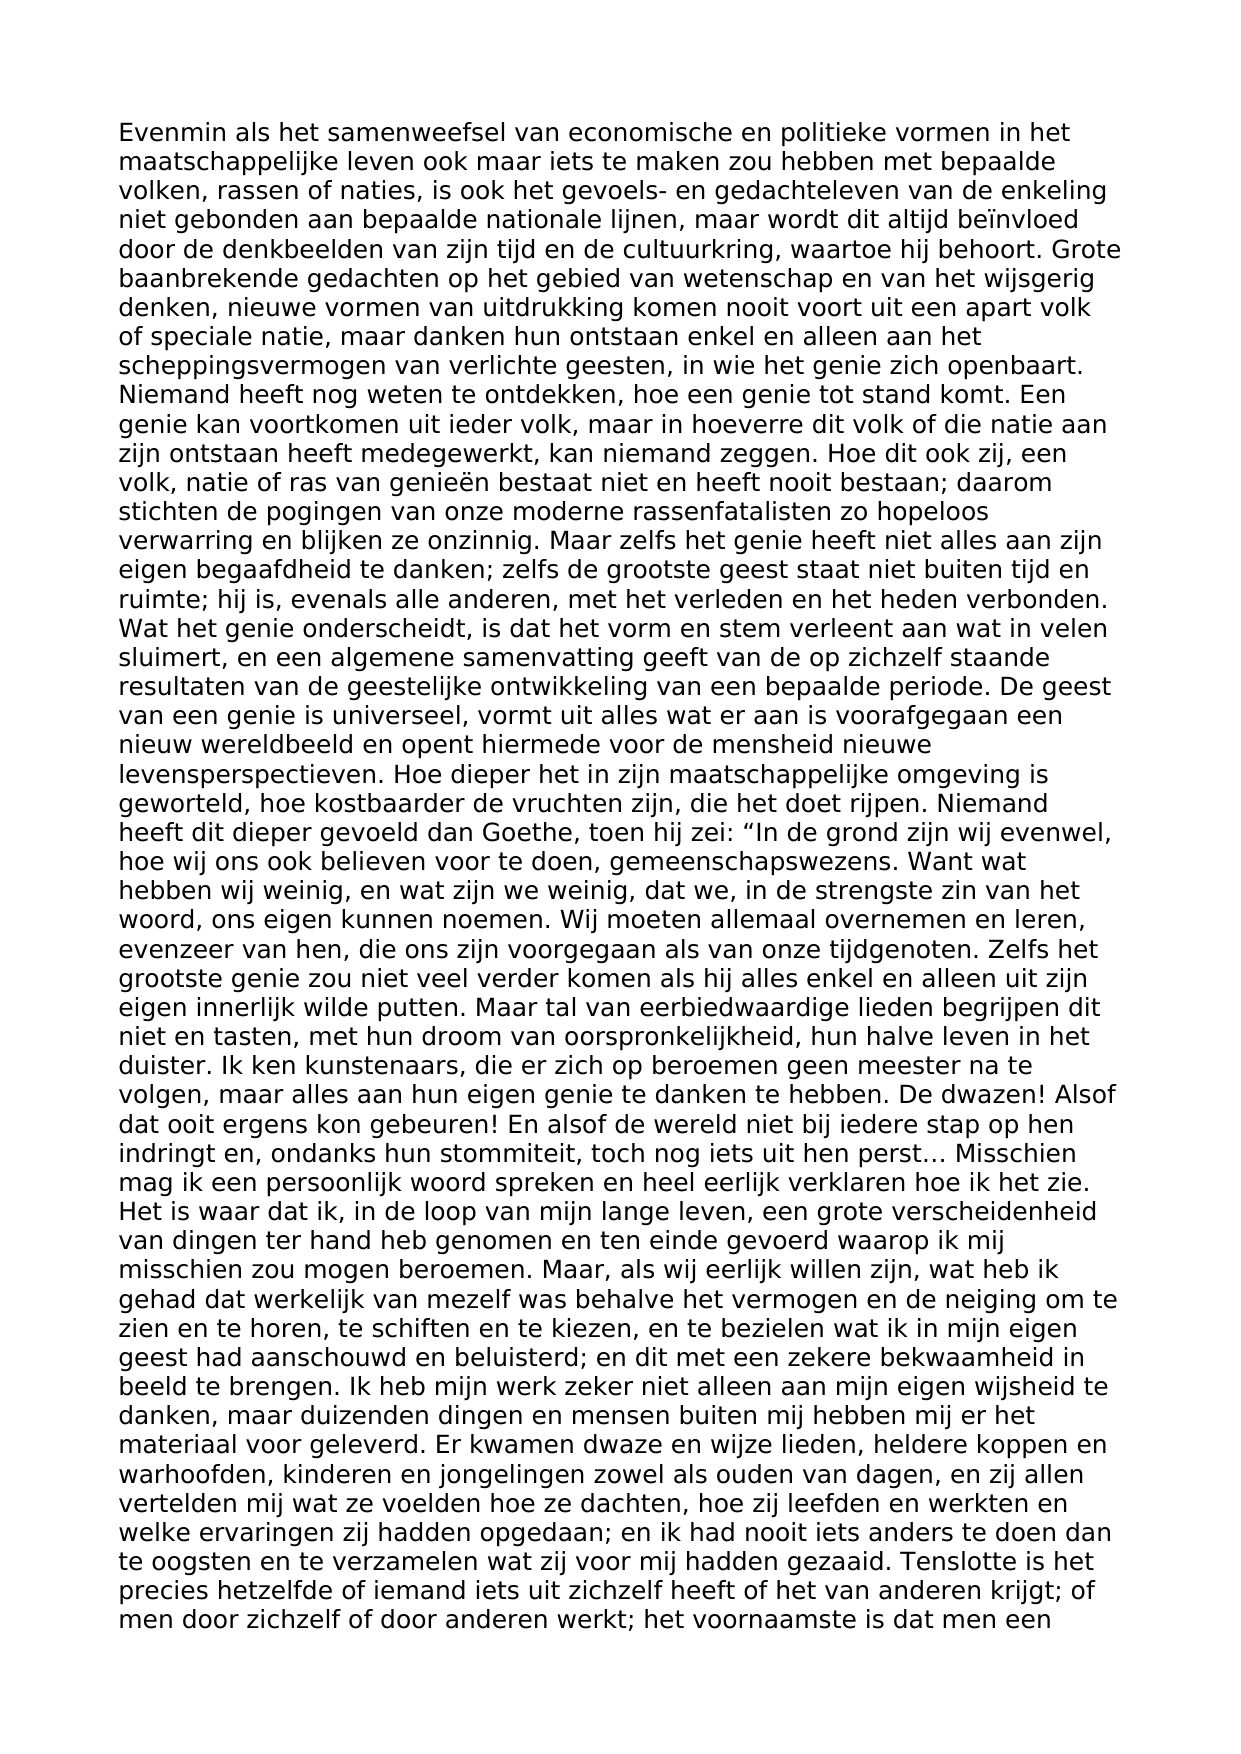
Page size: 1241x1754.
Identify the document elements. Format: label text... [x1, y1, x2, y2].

text Evenmin als het samenweefsel van economische en politieke vormen in het maatschappelijke leven ook maar iets te maken zou hebben met bepaalde volken, rassen of naties, is ook het gevoels- en gedachteleven van de enkeling niet gebonden aan bepaalde nationale lijnen, maar wordt dit altijd beïnvloed door de denkbeelden van zijn tijd en de cultuurkring, waartoe hij behoort. Grote baanbrekende gedachten op het gebied van wetenschap en van het wijsgerig denken, nieuwe vormen van uitdrukking komen nooit voort uit een apart volk of speciale natie, maar danken hun ontstaan enkel en alleen aan het scheppingsvermogen van verlichte geesten, in wie het genie zich openbaart. Niemand heeft nog weten te ontdekken, hoe een genie tot stand komt. Een genie kan voortkomen uit ieder volk, maar in hoeverre dit volk of die natie aan zijn ontstaan heeft medegewerkt, kan niemand zeggen. Hoe dit ook zij, een volk, natie of ras van genieën bestaat niet en heeft nooit bestaan; daarom stichten de pogingen van onze moderne rassenfatalisten zo hopeloos verwarring en blijken ze onzinnig. Maar zelfs het genie heeft niet alles aan zijn eigen begaafdheid te danken; zelfs de grootste geest staat niet buiten tijd en ruimte; hij is, evenals alle anderen, met het verleden en het heden verbonden. Wat het genie onderscheidt, is dat het vorm en stem verleent aan wat in velen sluimert, en een algemene samenvatting geeft van de op zichzelf staande resultaten van de geestelijke ontwikkeling van een bepaalde periode. De geest van een genie is universeel, vormt uit alles wat er aan is voorafgegaan een nieuw wereldbeeld en opent hiermede voor de mensheid nieuwe levensperspectieven. Hoe dieper het in zijn maatschappelijke omgeving is geworteld, hoe kostbaarder de vruchten zijn, die het doet rijpen. Niemand heeft dit dieper gevoeld dan Goethe, toen hij zei: “In de grond zijn wij evenwel, hoe wij ons ook believen voor te doen, gemeenschapswezens. Want wat hebben wij weinig, en wat zijn we weinig, dat we, in de strengste zin van het woord, ons eigen kunnen noemen. Wij moeten allemaal overnemen en leren, evenzeer van hen, die ons zijn voorgegaan als van onze tijdgenoten. Zelfs het grootste genie zou niet veel verder komen als hij alles enkel en alleen uit zijn eigen innerlijk wilde putten. Maar tal van eerbiedwaardige lieden begrijpen dit niet en tasten, met hun droom van oorspronkelijkheid, hun halve leven in het duister. Ik ken kunstenaars, die er zich op beroemen geen meester na te volgen, maar alles aan hun eigen genie te danken te hebben. De dwazen! Alsof dat ooit ergens kon gebeuren! En alsof de wereld niet bij iedere stap op hen indringt en, ondanks hun stommiteit, toch nog iets uit hen perst… Misschien mag ik een persoonlijk woord spreken en heel eerlijk verklaren hoe ik het zie. Het is waar dat ik, in de loop van mijn lange leven, een grote verscheidenheid van dingen ter hand heb genomen en ten einde gevoerd waarop ik mij misschien zou mogen beroemen. Maar, als wij eerlijk willen zijn, wat heb ik gehad dat werkelijk van mezelf was behalve het vermogen en de neiging om te zien en te horen, te schiften en te kiezen, en te bezielen wat ik in mijn eigen geest had aanschouwd en beluisterd; en dit met een zekere bekwaamheid in beeld te brengen. Ik heb mijn werk zeker niet alleen aan mijn eigen wijsheid te danken, maar duizenden dingen en mensen buiten mij hebben mij er het materiaal voor geleverd. Er kwamen dwaze en wijze lieden, heldere koppen en warhoofden, kinderen en jongelingen zowel als ouden van dagen, en zij allen vertelden mij wat ze voelden hoe ze dachten, hoe zij leefden en werkten en welke ervaringen zij hadden opgedaan; en ik had nooit iets anders te doen dan te oogsten en te verzamelen wat zij voor mij hadden gezaaid. Tenslotte is het precies hetzelfde of iemand iets uit zichzelf heeft of het van anderen krijgt; of men door zichzelf of door anderen werkt; het voornaamste is dat men een [118, 118, 1122, 1635]
